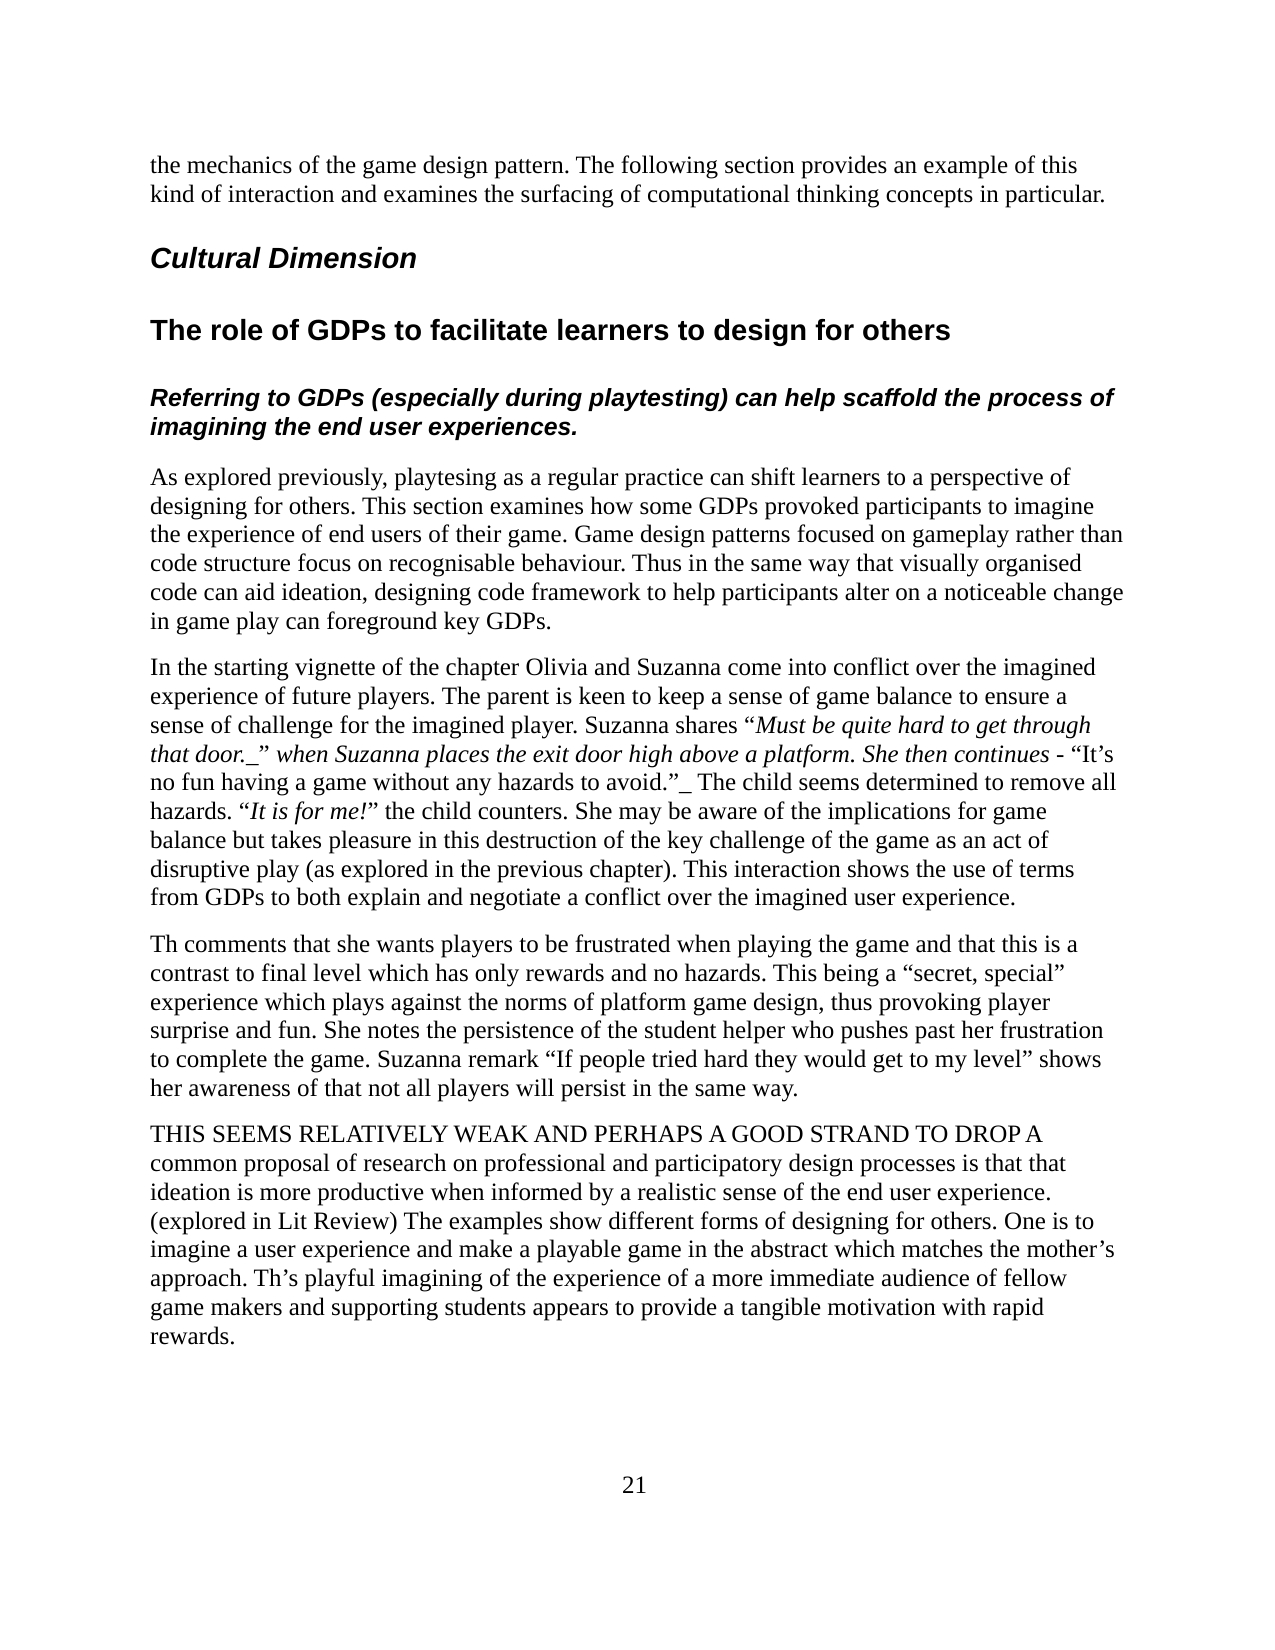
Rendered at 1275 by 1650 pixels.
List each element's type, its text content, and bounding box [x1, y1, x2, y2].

subtitle Cultural Dimension [150, 241, 1125, 275]
text As explored previously, playtesing as a regular practice can shift learners to a perspective of designing for others. This section examines how some GDPs provoked participants to imagine the experience of end users of their game. Game design patterns focused on gameplay rather than code structure focus on recognisable behaviour. Thus in the same way that visually organised code can aid ideation, designing code framework to help participants alter on a noticeable change in game play can foreground key GDPs. [150, 462, 1125, 634]
text Th comments that she wants players to be frustrated when playing the game and that this is a contrast to final level which has only rewards and no hazards. This being a “secret, special” experience which plays against the norms of platform game design, thus provoking player surprise and fun. She notes the persistence of the student helper who pushes past her frustration to complete the game. Suzanna remark “If people tried hard they would get to my level” shows her awareness of that not all players will persist in the same way. [150, 929, 1125, 1102]
subtitle Referring to GDPs (especially during playtesting) can help scaffold the process of imagining the end user experiences. [150, 383, 1125, 441]
text In the starting vignette of the chapter Olivia and Suzanna come into conflict over the imagined experience of future players. The parent is keen to keep a sense of game balance to ensure a sense of challenge for the imagined player. Suzanna shares “Must be quite hard to get through that door._” when Suzanna places the exit door high above a platform. She then continues - “It’s no fun having a game without any hazards to avoid.”_ The child seems determined to remove all hazards. “It is for me!” the child counters. She may be aware of the implications for game balance but takes pleasure in this destruction of the key challenge of the game as an act of disruptive play (as explored in the previous chapter). This interaction shows the use of terms from GDPs to both explain and negotiate a conflict over the imagined user experience. [150, 652, 1125, 911]
text THIS SEEMS RELATIVELY WEAK AND PERHAPS A GOOD STRAND TO DROP A common proposal of research on professional and participatory design processes is that that ideation is more productive when informed by a realistic sense of the end user experience. (explored in Lit Review) The examples show different forms of designing for others. One is to imagine a user experience and make a playable game in the abstract which matches the mother’s approach. Th’s playful imagining of the experience of a more immediate audience of fellow game makers and supporting students appears to provide a tangible motivation with rapid rewards. [150, 1119, 1125, 1349]
subtitle The role of GDPs to facilitate learners to design for others [150, 312, 1125, 346]
text the mechanics of the game design pattern. The following section provides an example of this kind of interaction and examines the surfacing of computational thinking concepts in particular. [150, 150, 1125, 207]
